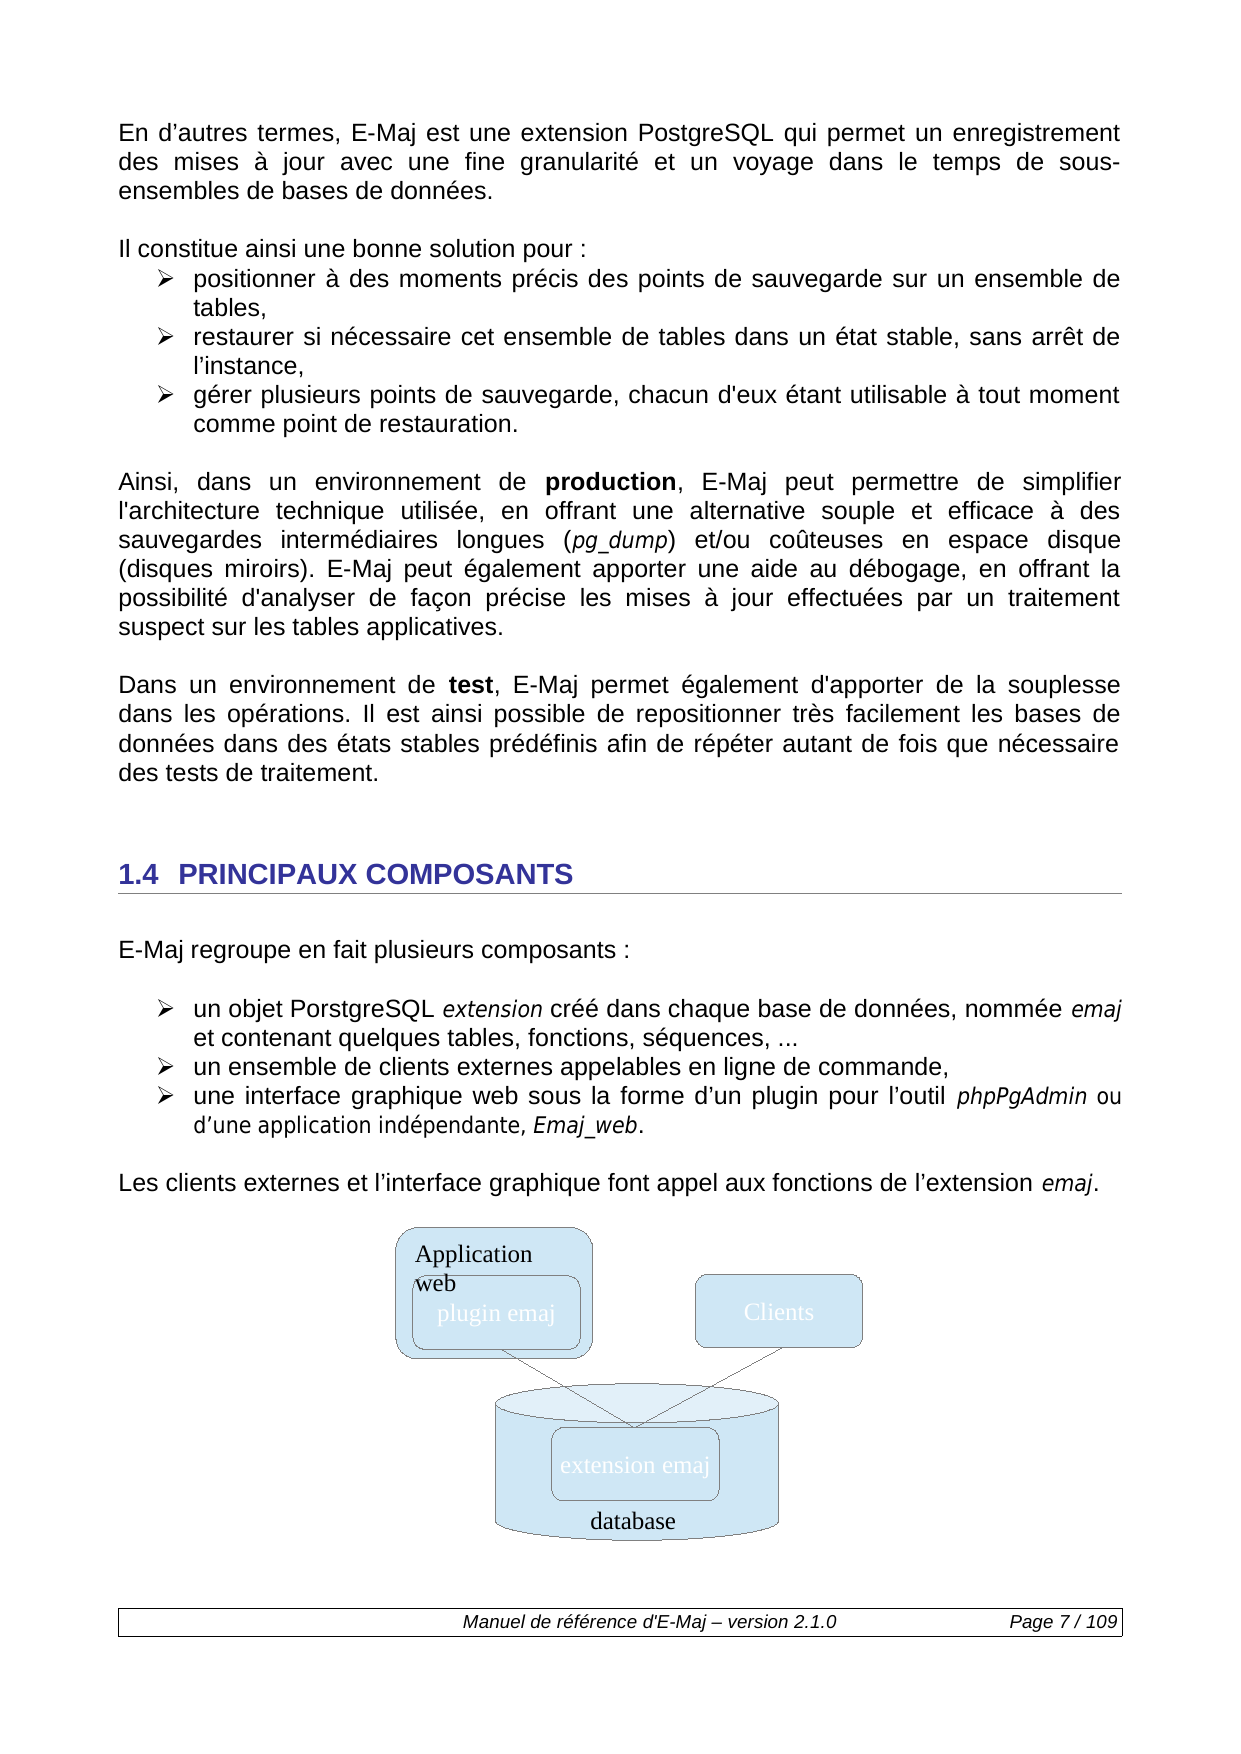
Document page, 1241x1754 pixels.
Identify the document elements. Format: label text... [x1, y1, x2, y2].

text En d’autres termes, E-Maj est une extension PostgreSQL qui permet un enregistrement des mises à jour avec une fine granularité et un voyage dans le temps de sous-ensembles de bases de données. [118, 118, 1122, 205]
list positionner à des moments précis des points de sauvegarde sur un ensemble de tables, [156, 263, 1122, 322]
list un objet PorstgreSQL extension créé dans chaque base de données, nommée emaj et contenant quelques tables, fonctions, séquences, ... [156, 993, 1122, 1052]
text Il constitue ainsi une bonne solution pour : [118, 234, 1122, 263]
list gérer plusieurs points de sauvegarde, chacun d'eux étant utilisable à tout moment comme point de restauration. [156, 380, 1122, 438]
list restaurer si nécessaire cet ensemble de tables dans un état stable, sans arrêt de l’instance, [156, 322, 1122, 380]
text Les clients externes et l’interface graphique font appel aux fonctions de l’extension emaj. [118, 1168, 1122, 1197]
text Dans un environnement de test, E-Maj permet également d'apporter de la souplesse dans les opérations. Il est ainsi possible de repositionner très facilement les bases de données dans des états stables prédéfinis afin de répéter autant de fois que nécessaire des tests de traitement. [118, 670, 1122, 787]
list une interface graphique web sous la forme d’un plugin pour l’outil phpPgAdmin ou d’une application indépendante, Emaj_web. [156, 1081, 1122, 1139]
text Ainsi, dans un environnement de production, E-Maj peut permettre de simplifier l'architecture technique utilisée, en offrant une alternative souple et efficace à des sauvegardes intermédiaires longues (pg_dump) et/ou coûteuses en espace disque (disques miroirs). E-Maj peut également apporter une aide au débogage, en offrant la possibilité d'analyser de façon précise les mises à jour effectuées par un traitement suspect sur les tables applicatives. [118, 467, 1122, 641]
subtitle Principaux composants [118, 857, 1122, 893]
list un ensemble de clients externes appelables en ligne de commande, [156, 1052, 1122, 1081]
text E-Maj regroupe en fait plusieurs composants : [118, 935, 1122, 964]
